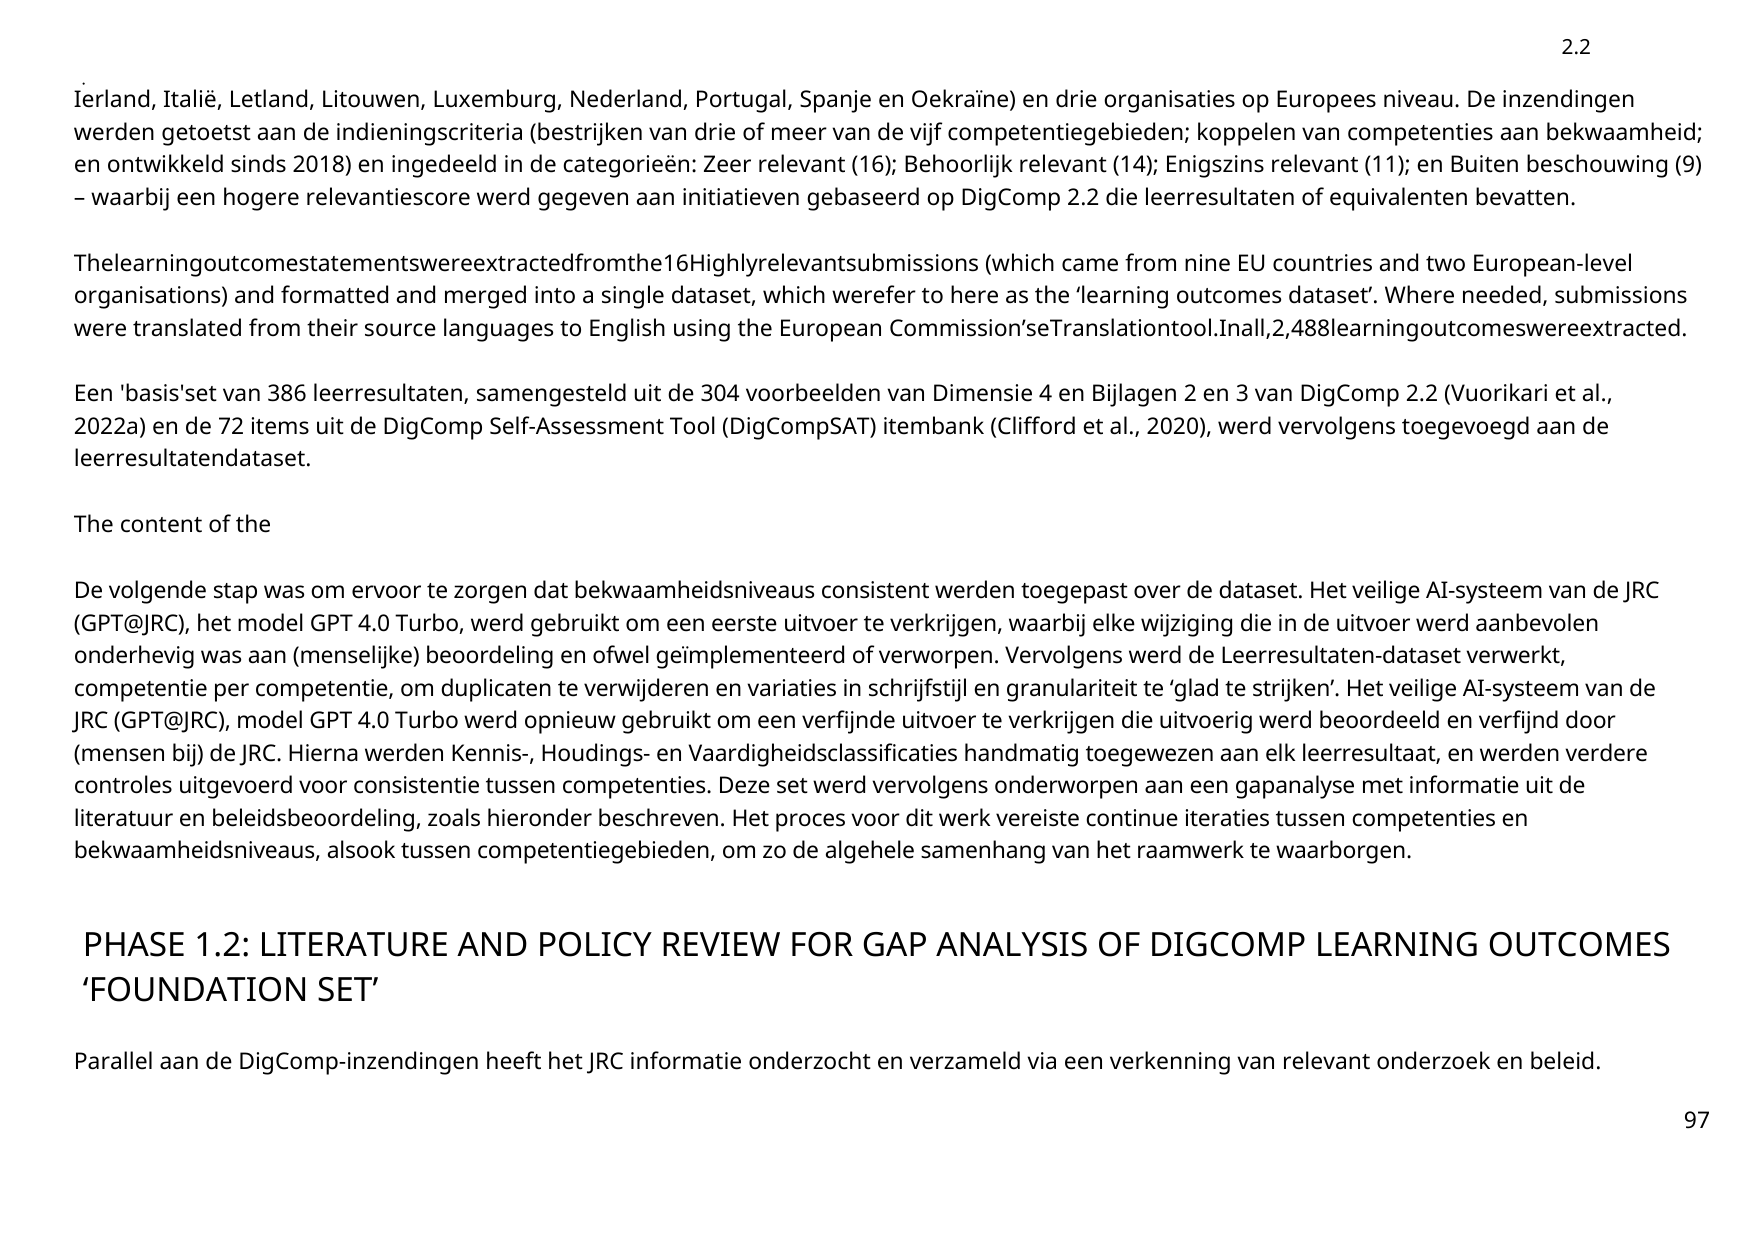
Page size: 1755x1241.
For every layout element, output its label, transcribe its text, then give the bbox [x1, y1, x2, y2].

text Thelearningoutcomestatementswereextractedfromthe16Highlyrelevantsubmissions (which came from nine EU countries and two European-level organisations) and formatted and merged into a single dataset, which werefer to here as the ‘learning outcomes dataset’. Where needed, submissions were translated from their source languages to English using the European Commission’seTranslationtool.Inall,2,488learningoutcomeswereextracted. [74, 247, 1710, 343]
text De volgende stap was om ervoor te zorgen dat bekwaamheidsniveaus consistent werden toegepast over de dataset. Het veilige AI-systeem van de JRC (GPT@JRC), het model GPT 4.0 Turbo, werd gebruikt om een eerste uitvoer te verkrijgen, waarbij elke wijziging die in de uitvoer werd aanbevolen onderhevig was aan (menselijke) beoordeling en ofwel geïmplementeerd of verworpen. Vervolgens werd de Leerresultaten-dataset verwerkt, competentie per competentie, om duplicaten te verwijderen en variaties in schrijfstijl en granulariteit te ‘glad te strijken’. Het veilige AI-systeem van de JRC (GPT@JRC), model GPT 4.0 Turbo werd opnieuw gebruikt om een verfijnde uitvoer te verkrijgen die uitvoerig werd beoordeeld en verfijnd door (mensen bij) de JRC. Hierna werden Kennis-, Houdings- en Vaardigheidsclassificaties handmatig toegewezen aan elk leerresultaat, en werden verdere controles uitgevoerd voor consistentie tussen competenties. Deze set werd vervolgens onderworpen aan een gapanalyse met informatie uit de literatuur en beleidsbeoordeling, zoals hieronder beschreven. Het proces voor dit werk vereiste continue iteraties tussen competenties en bekwaamheidsniveaus, alsook tussen competentiegebieden, om zo de algehele samenhang van het raamwerk te waarborgen. [74, 574, 1677, 865]
text Parallel aan de DigComp-inzendingen heeft het JRC informatie onderzocht en verzameld via een verkenning van relevant onderzoek en beleid. [74, 1045, 1663, 1076]
text The content of the [74, 508, 1654, 539]
text Een 'basis'set van 386 leerresultaten, samengesteld uit de 304 voorbeelden van Dimensie 4 en Bijlagen 2 en 3 van DigComp 2.2 (Vuorikari et al., 2022a) en de 72 items uit de DigComp Self-Assessment Tool (DigCompSAT) itembank (Clifford et al., 2020), werd vervolgens toegevoegd aan de leerresultatendataset. [74, 377, 1662, 474]
subtitle PHASE 1.2: LITERATURE AND POLICY REVIEW FOR GAP ANALYSIS OF DIGCOMP LEARNING OUTCOMES ‘FOUNDATION SET’ [83, 920, 1710, 1011]
text Ierland, Italië, Letland, Litouwen, Luxemburg, Nederland, Portugal, Spanje en Oekraïne) en drie organisaties op Europees niveau. De inzendingen werden getoetst aan de indieningscriteria (bestrijken van drie of meer van de vijf competentiegebieden; koppelen van competenties aan bekwaamheid; en ontwikkeld sinds 2018) en ingedeeld in de categorieën: Zeer relevant (16); Behoorlijk relevant (14); Enigszins relevant (11); en Buiten beschouwing (9) – waarbij een hogere relevantiescore werd gegeven aan initiatieven gebaseerd op DigComp 2.2 die leerresultaten of equivalenten bevatten. [74, 83, 1706, 212]
